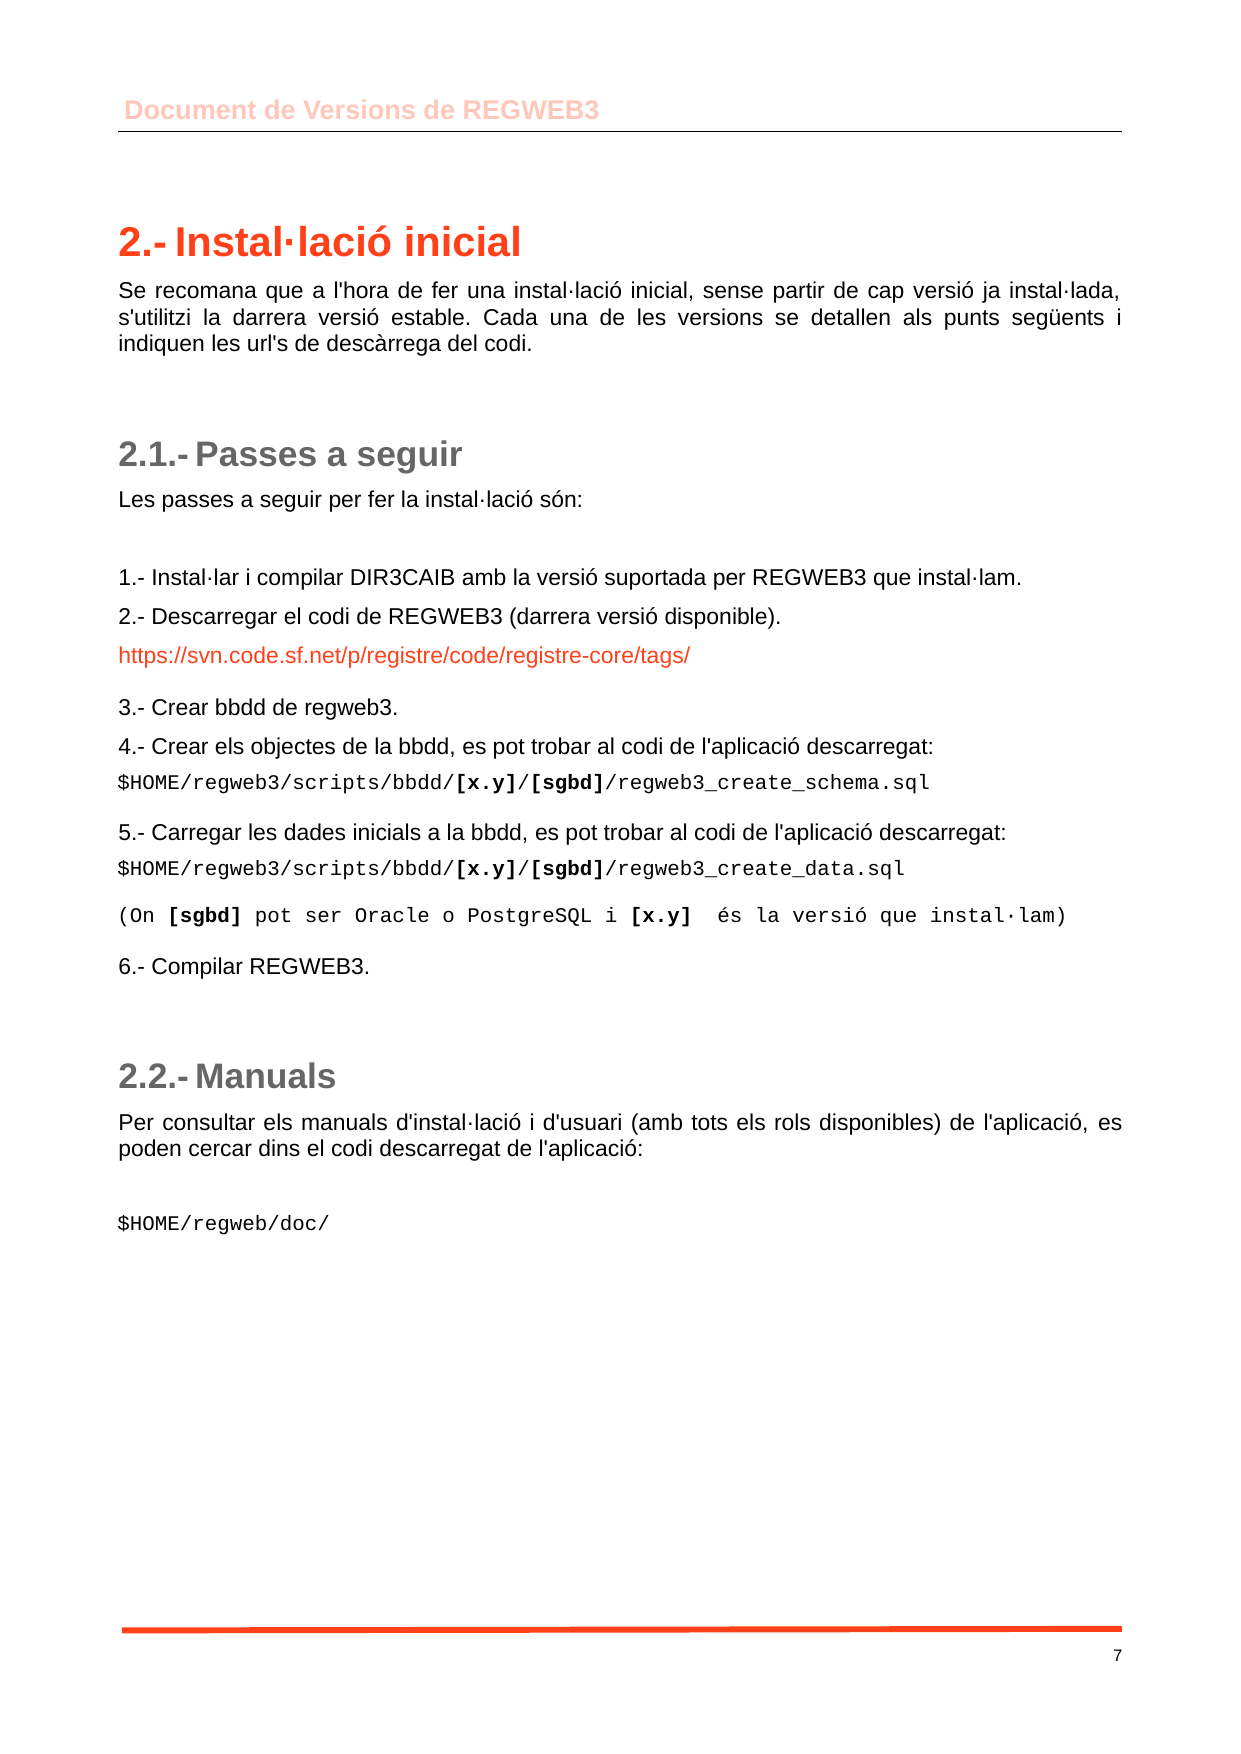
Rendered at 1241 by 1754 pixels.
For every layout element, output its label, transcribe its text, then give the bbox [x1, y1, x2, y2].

text Se recomana que a l'hora de fer una instal·lació inicial, sense partir de cap versió ja instal·lada, s'utilitzi la darrera versió estable. Cada una de les versions se detallen als punts següents i indiquen les url's de descàrrega del codi. [118, 277, 1122, 357]
subtitle Passes a seguir [118, 433, 1122, 474]
text 6.- Compilar REGWEB3. [118, 953, 1122, 979]
text $HOME/regweb3/scripts/bbdd/[x.y]/[sgbd]/regweb3_create_data.sql [117, 858, 1123, 882]
text https://svn.code.sf.net/p/registre/code/registre-core/tags/ [118, 642, 1122, 668]
text $HOME/regweb/doc/ [117, 1213, 1123, 1236]
text Les passes a seguir per fer la instal·lació són: [118, 486, 1122, 512]
text 1.- Instal·lar i compilar DIR3CAIB amb la versió suportada per REGWEB3 que instal·lam. [118, 564, 1122, 590]
text (On [sgbd] pot ser Oracle o PostgreSQL i [x.y] és la versió que instal·lam) [117, 905, 1123, 929]
text $HOME/regweb3/scripts/bbdd/[x.y]/[sgbd]/regweb3_create_schema.sql [117, 772, 1123, 796]
text 4.- Crear els objectes de la bbdd, es pot trobar al codi de l'aplicació descarregat: [118, 733, 1122, 759]
text 5.- Carregar les dades inicials a la bbdd, es pot trobar al codi de l'aplicació descarregat: [118, 819, 1122, 846]
subtitle Instal·lació inicial [118, 217, 1122, 265]
text 3.- Crear bbdd de regweb3. [118, 694, 1122, 721]
subtitle Manuals [118, 1055, 1122, 1096]
text Per consultar els manuals d'instal·lació i d'usuari (amb tots els rols disponibles) de l'aplicació, es poden cercar dins el codi descarregat de l'aplicació: [118, 1109, 1122, 1161]
text 2.- Descarregar el codi de REGWEB3 (darrera versió disponible). [118, 603, 1122, 629]
